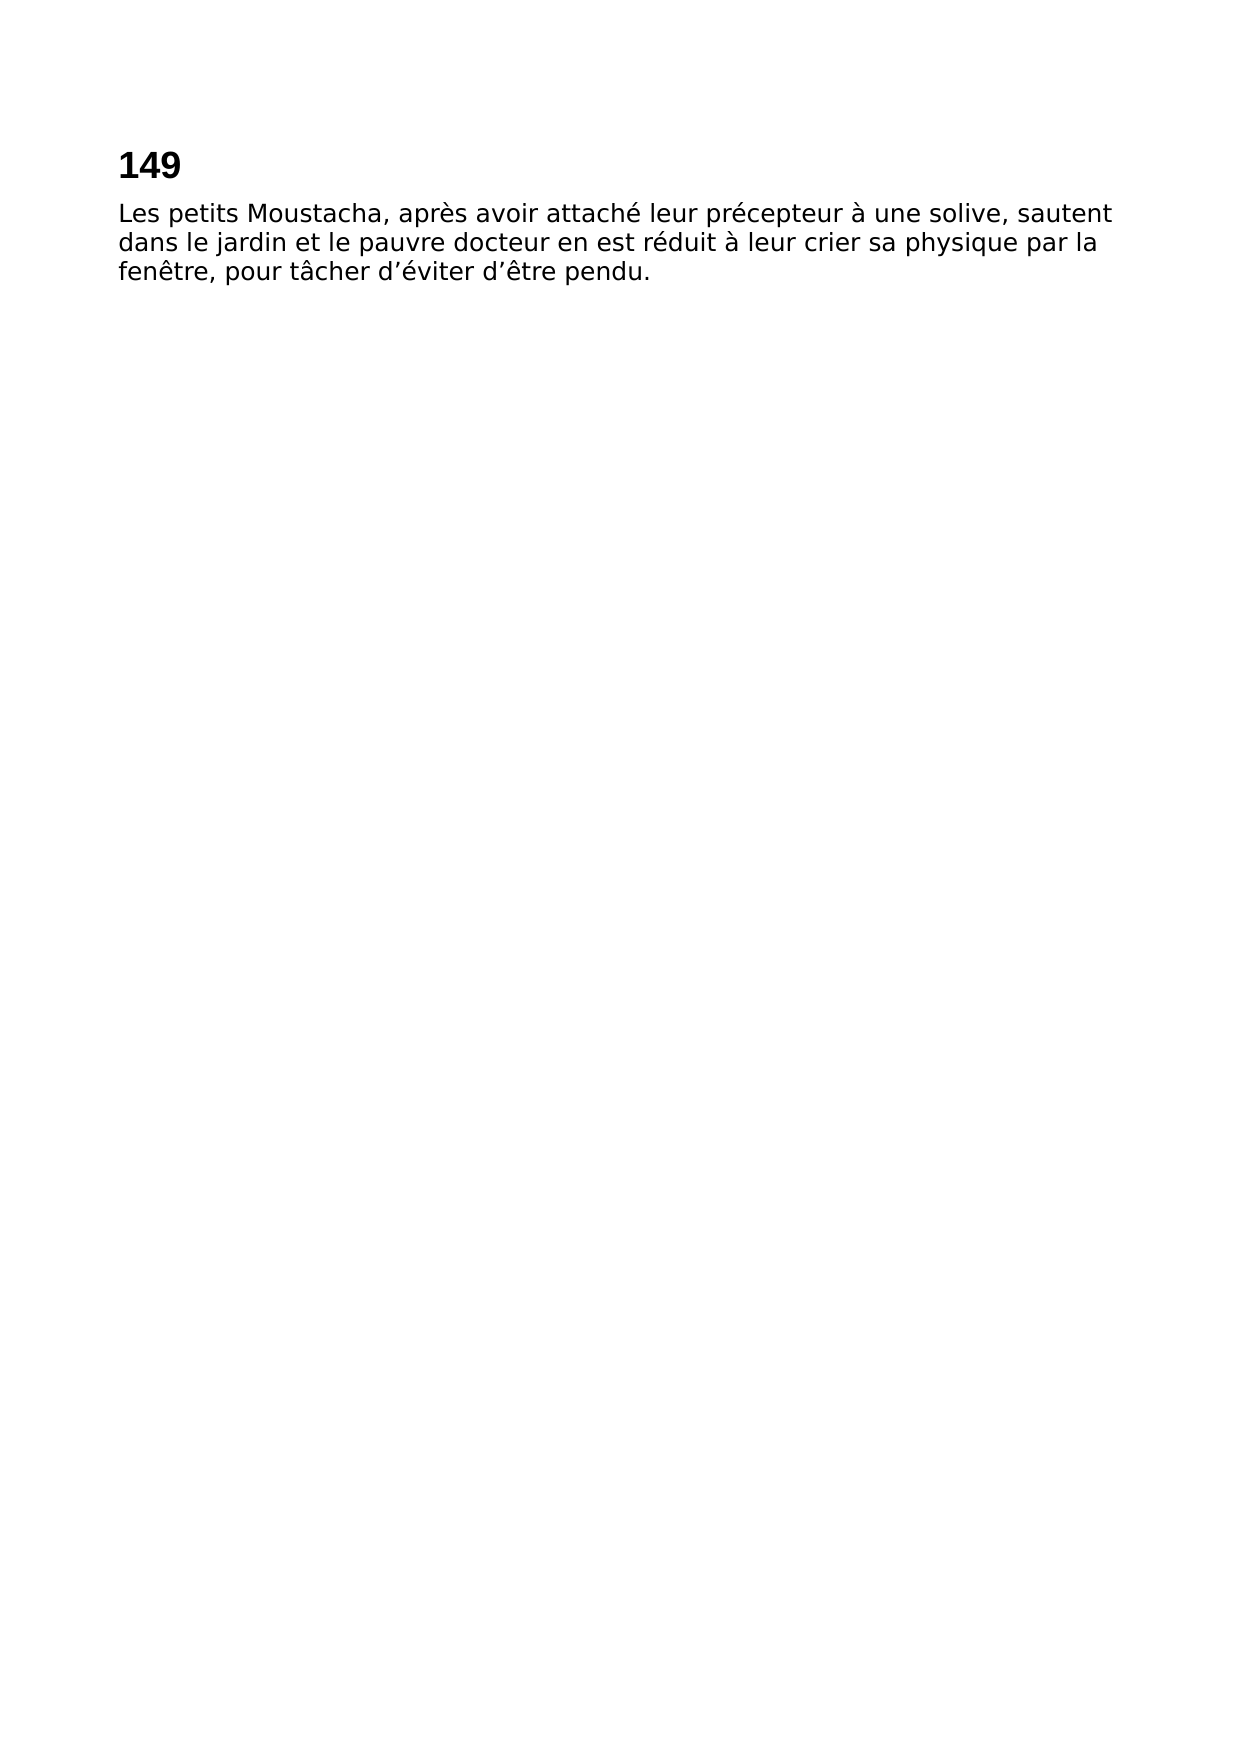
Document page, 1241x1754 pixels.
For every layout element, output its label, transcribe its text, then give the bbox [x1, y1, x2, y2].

text Les petits Moustacha, après avoir attaché leur précepteur à une solive, sautent dans le jardin et le pauvre docteur en est réduit à leur crier sa physique par la fenêtre, pour tâcher d’éviter d’être pendu. [118, 199, 1122, 287]
subtitle 149 [118, 143, 1122, 187]
